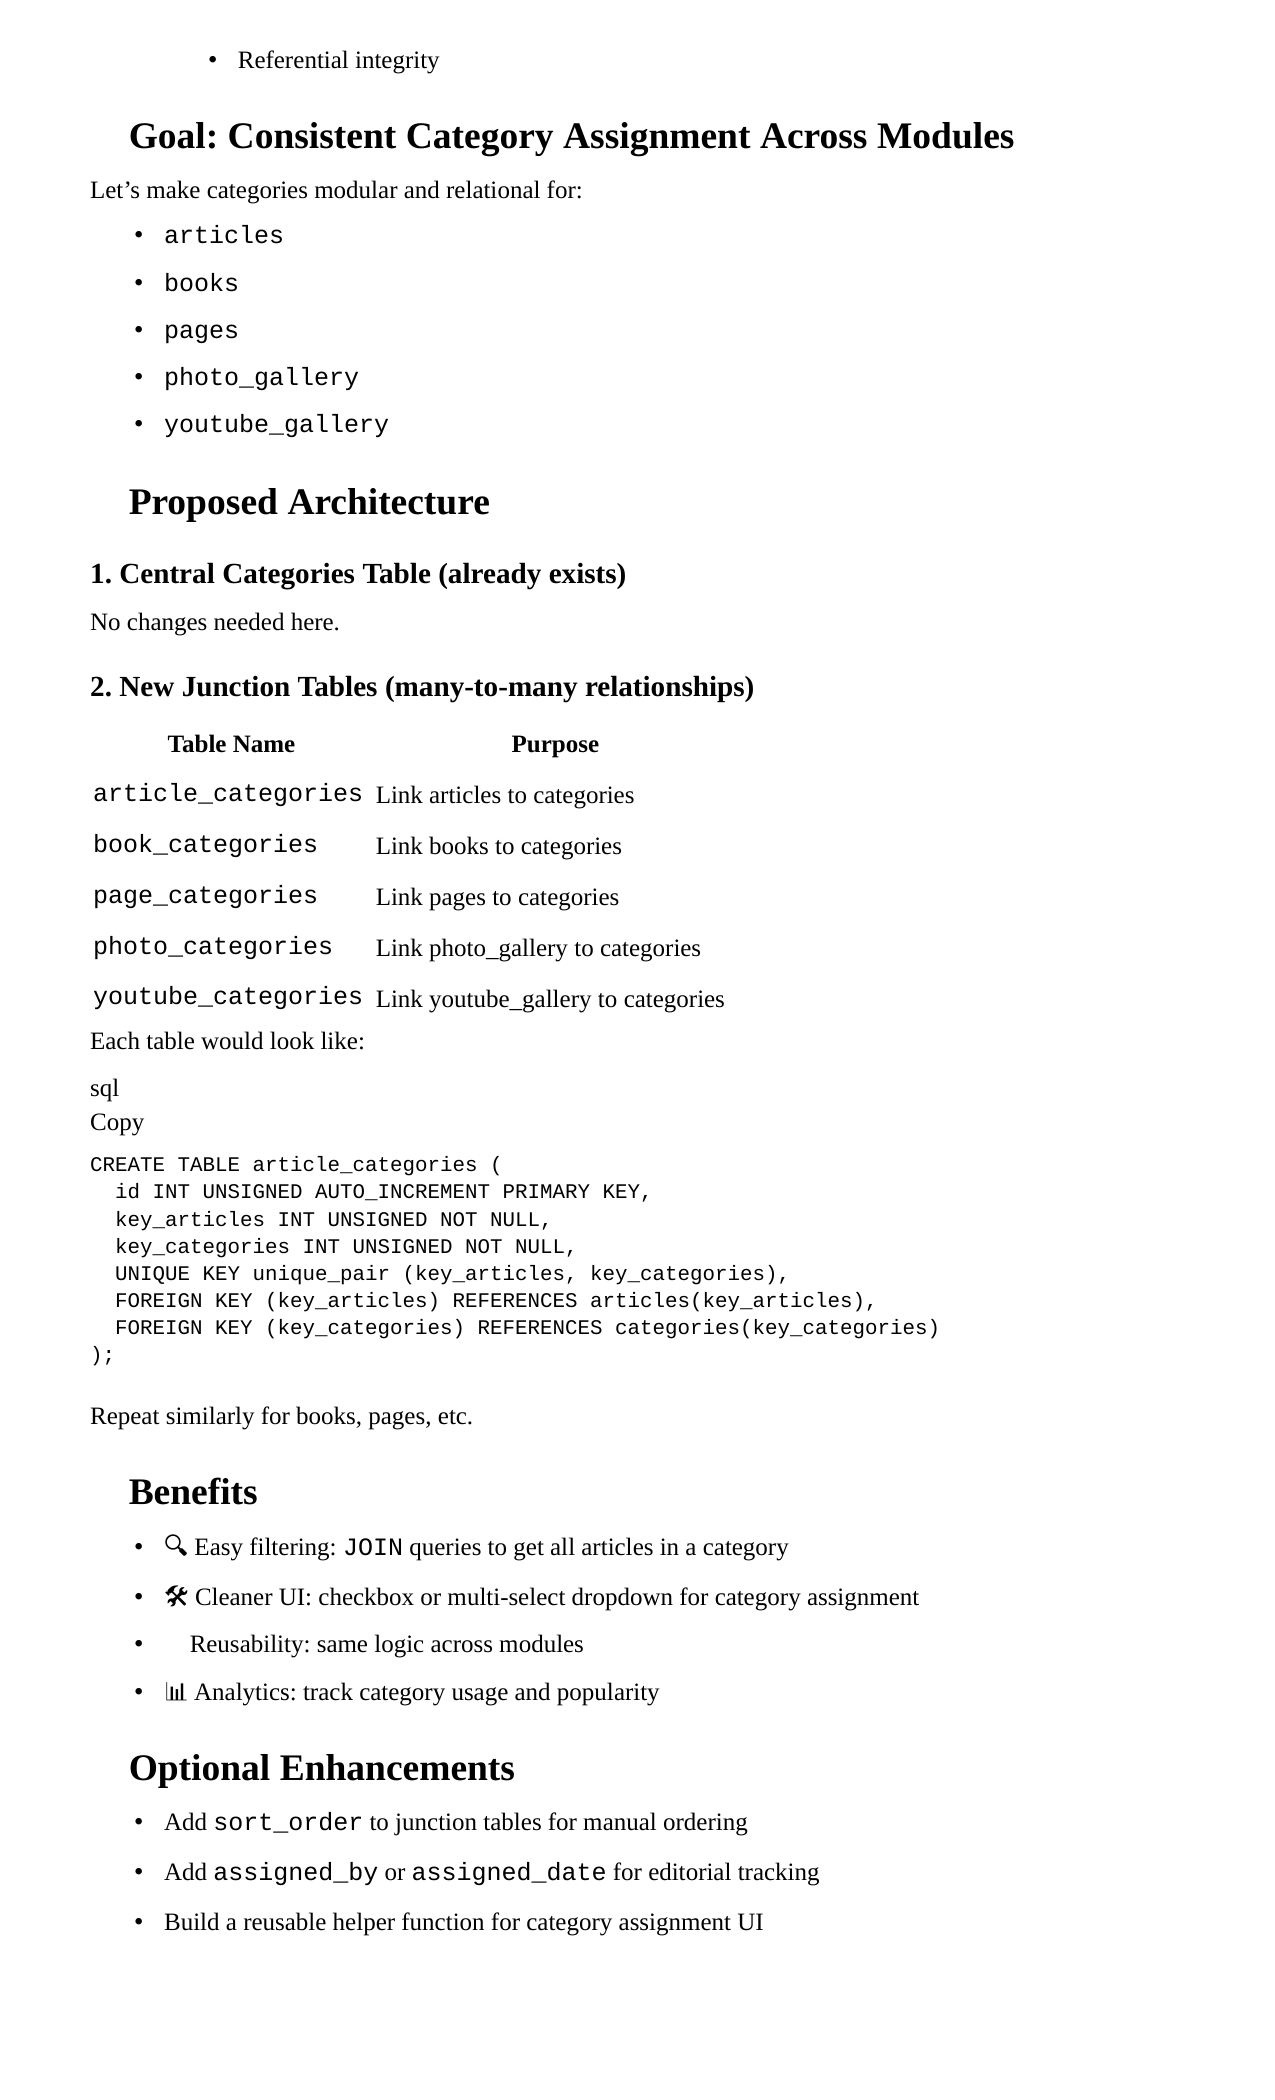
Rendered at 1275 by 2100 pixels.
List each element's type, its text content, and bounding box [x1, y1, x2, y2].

text FOREIGN KEY (key_articles) REFERENCES articles(key_articles), [90, 1290, 1230, 1314]
table_cell book_categories [90, 822, 373, 873]
table_cell Link pages to categories [373, 873, 737, 924]
text CREATE TABLE article_categories ( [90, 1154, 1230, 1178]
text FOREIGN KEY (key_categories) REFERENCES categories(key_categories) [90, 1317, 1230, 1341]
list 🔍 Easy filtering: JOIN queries to get all articles in a category [134, 1532, 1230, 1562]
list 📊 Analytics: track category usage and popularity [134, 1677, 1230, 1706]
subtitle ✨ Optional Enhancements [90, 1745, 1230, 1788]
list books [134, 270, 1230, 298]
table_cell article_categories [90, 771, 373, 822]
subtitle 2. New Junction Tables (many-to-many relationships) [90, 669, 1230, 703]
text Repeat similarly for books, pages, etc. [90, 1401, 1230, 1430]
subtitle ✅ Goal: Consistent Category Assignment Across Modules [90, 113, 1230, 157]
list youtube_gallery [134, 411, 1230, 440]
list Build a reusable helper function for category assignment UI [134, 1907, 1230, 1936]
list Add assigned_by or assigned_date for editorial tracking [134, 1857, 1230, 1888]
table_cell Link books to categories [373, 822, 737, 873]
text UNIQUE KEY unique_pair (key_articles, key_categories), [90, 1263, 1230, 1287]
subtitle 1. Central Categories Table (already exists) [90, 556, 1230, 589]
text sql [90, 1073, 1230, 1102]
table_header Table Name [90, 720, 373, 771]
table_cell Link youtube_gallery to categories [373, 975, 737, 1026]
list Add sort_order to junction tables for manual ordering [134, 1807, 1230, 1838]
text Let’s make categories modular and relational for: [90, 176, 1230, 204]
list pages [134, 317, 1230, 346]
list Referential integrity [208, 45, 1230, 74]
table_cell Link articles to categories [373, 771, 737, 822]
text Each table would look like: [90, 1026, 1230, 1055]
text No changes needed here. [90, 607, 1230, 636]
table_header Purpose [373, 720, 737, 771]
list 🔄 Reusability: same logic across modules [134, 1629, 1230, 1658]
text key_articles INT UNSIGNED NOT NULL, [90, 1208, 1230, 1232]
subtitle 🧠 Benefits [90, 1469, 1230, 1513]
table_cell page_categories [90, 873, 373, 924]
list articles [134, 223, 1230, 251]
text key_categories INT UNSIGNED NOT NULL, [90, 1236, 1230, 1259]
list 🛠️ Cleaner UI: checkbox or multi-select dropdown for category assignment [134, 1582, 1230, 1610]
table_cell youtube_categories [90, 975, 373, 1026]
list photo_gallery [134, 364, 1230, 393]
table_cell photo_categories [90, 924, 373, 975]
subtitle 🧩 Proposed Architecture [90, 479, 1230, 522]
text Copy [90, 1107, 1230, 1135]
table_cell Link photo_gallery to categories [373, 924, 737, 975]
text id INT UNSIGNED AUTO_INCREMENT PRIMARY KEY, [90, 1181, 1230, 1205]
text ); [90, 1344, 1230, 1368]
